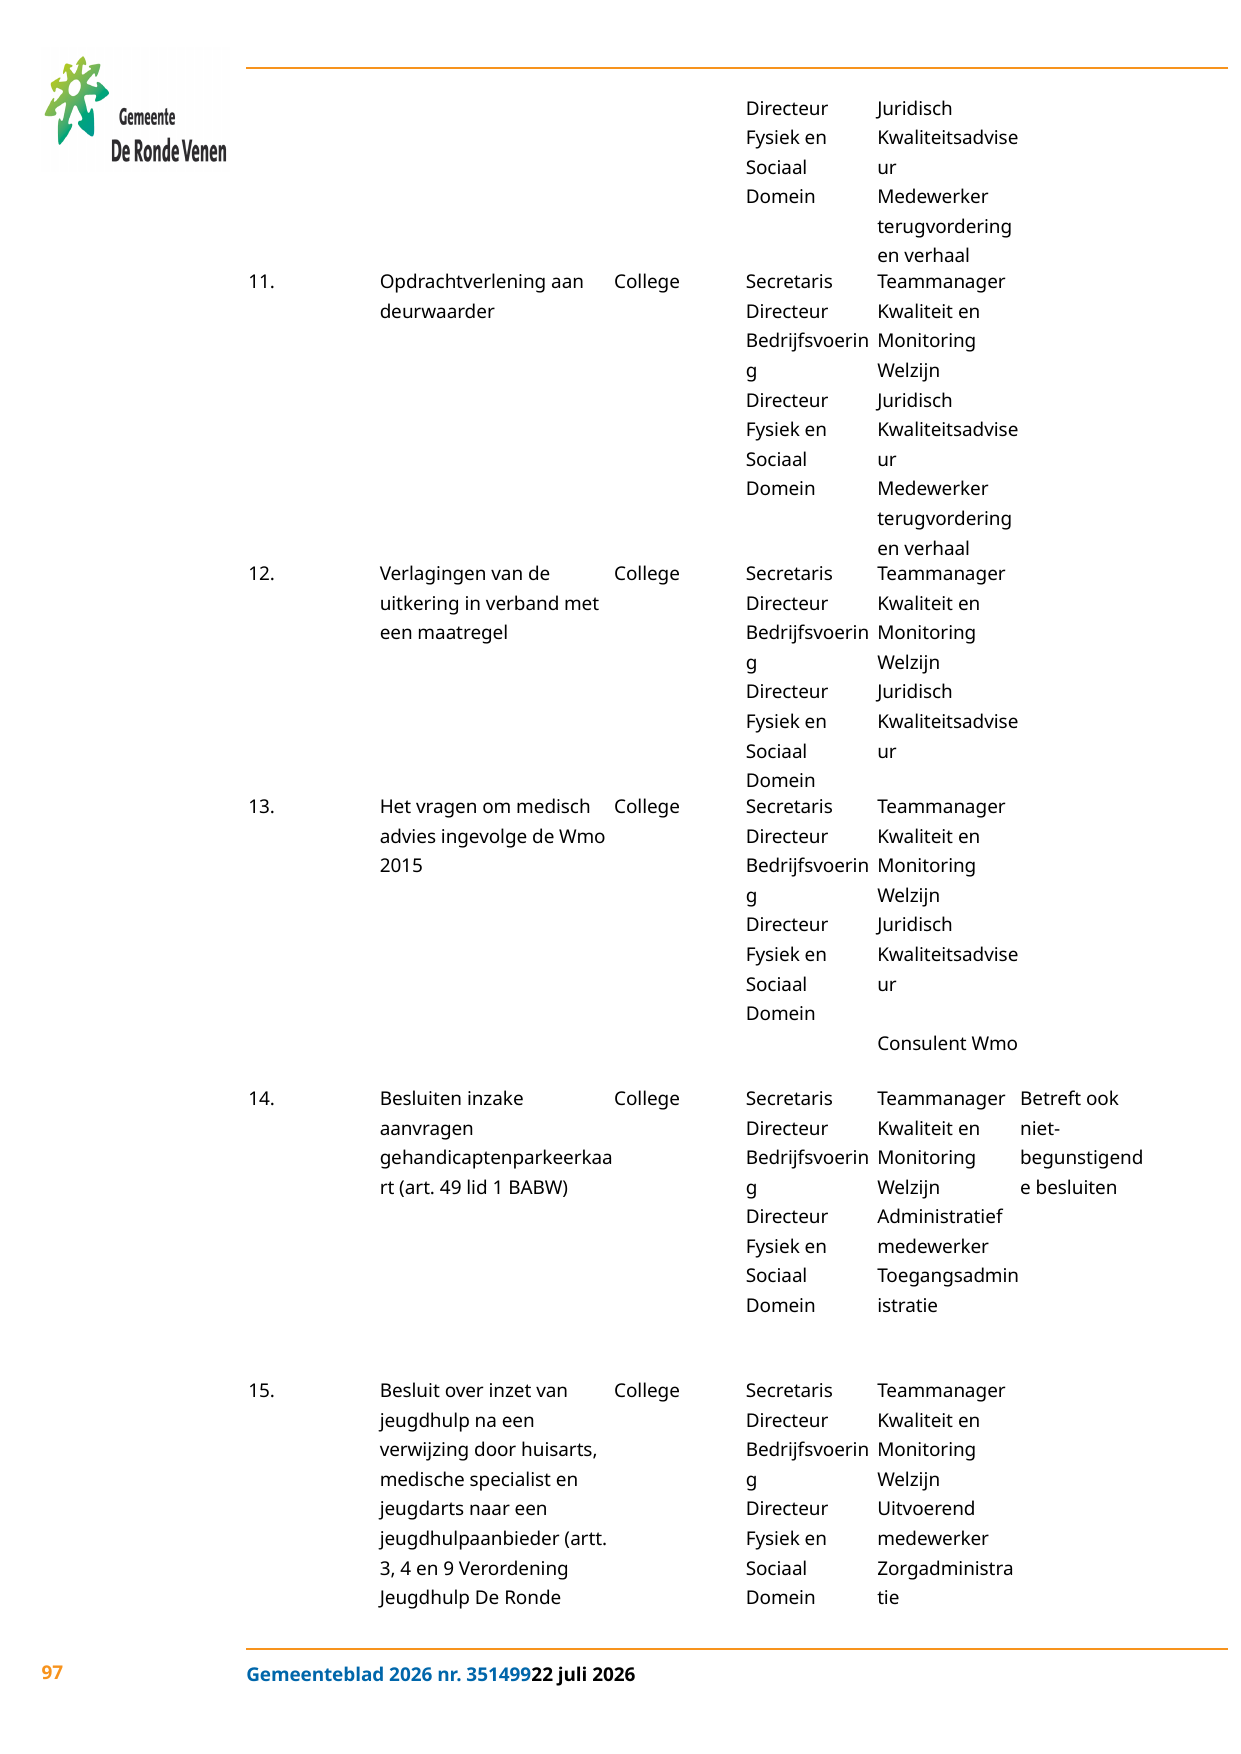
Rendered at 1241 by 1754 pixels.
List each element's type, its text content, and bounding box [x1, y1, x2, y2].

table_cell Verlagingen van de uitkering in verband met een maatregel [380, 560, 614, 793]
table_cell College [614, 793, 746, 1085]
table_cell Het vragen om medisch advies ingevolge de Wmo 2015 [380, 793, 614, 1085]
table_cell Secretaris Directeur Bedrijfsvoering Directeur Fysiek en Sociaal Domein [746, 1377, 877, 1610]
table_cell 11. [248, 269, 379, 560]
table_cell [380, 95, 614, 268]
table_cell College [614, 1085, 746, 1377]
table_cell Besluit over inzet van jeugdhulp na een verwijzing door huisarts, medische specialist en jeugdarts naar een jeugdhulpaanbieder (artt. 3, 4 en 9 Verordening Jeugdhulp De Ronde [380, 1377, 614, 1610]
table_cell 12. [248, 560, 379, 793]
table_cell [1020, 269, 1152, 560]
table_cell Teammanager Kwaliteit en Monitoring Welzijn Administratief medewerker Toegangsadministratie [877, 1085, 1020, 1377]
table_cell Secretaris Directeur Bedrijfsvoering Directeur Fysiek en Sociaal Domein [746, 793, 877, 1085]
table_cell Directeur Fysiek en Sociaal Domein [746, 95, 877, 268]
table_cell Teammanager Kwaliteit en Monitoring Welzijn Juridisch Kwaliteitsadviseur [877, 560, 1020, 793]
table_cell Juridisch Kwaliteitsadviseur Medewerker terugvordering en verhaal [877, 95, 1020, 268]
table_cell [248, 95, 379, 268]
picture [41, 47, 231, 172]
table_cell Besluiten inzake aanvragen gehandicaptenparkeerkaart (art. 49 lid 1 BABW) [380, 1085, 614, 1377]
table_cell [1020, 1377, 1152, 1610]
table_cell College [614, 560, 746, 793]
table_cell Teammanager Kwaliteit en Monitoring Welzijn Uitvoerend medewerker Zorgadministratie [877, 1377, 1020, 1610]
table_cell College [614, 1377, 746, 1610]
table_cell Betreft ook niet-begunstigende besluiten [1020, 1085, 1152, 1377]
table_cell 15. [248, 1377, 379, 1610]
table_cell [1020, 95, 1152, 268]
table_cell College [614, 269, 746, 560]
table_cell Secretaris Directeur Bedrijfsvoering Directeur Fysiek en Sociaal Domein [746, 269, 877, 560]
table_cell [614, 95, 746, 268]
table_cell [1020, 793, 1152, 1085]
table_cell Opdrachtverlening aan deurwaarder [380, 269, 614, 560]
table_cell Secretaris Directeur Bedrijfsvoering Directeur Fysiek en Sociaal Domein [746, 560, 877, 793]
table_cell 14. [248, 1085, 379, 1377]
table_cell 13. [248, 793, 379, 1085]
table_cell Secretaris Directeur Bedrijfsvoering Directeur Fysiek en Sociaal Domein [746, 1085, 877, 1377]
table_cell Teammanager Kwaliteit en Monitoring Welzijn Juridisch Kwaliteitsadviseur Medewerker terugvordering en verhaal [877, 269, 1020, 560]
table_cell Teammanager Kwaliteit en Monitoring Welzijn Juridisch Kwaliteitsadviseur Consulent Wmo [877, 793, 1020, 1085]
table_cell [1020, 560, 1152, 793]
